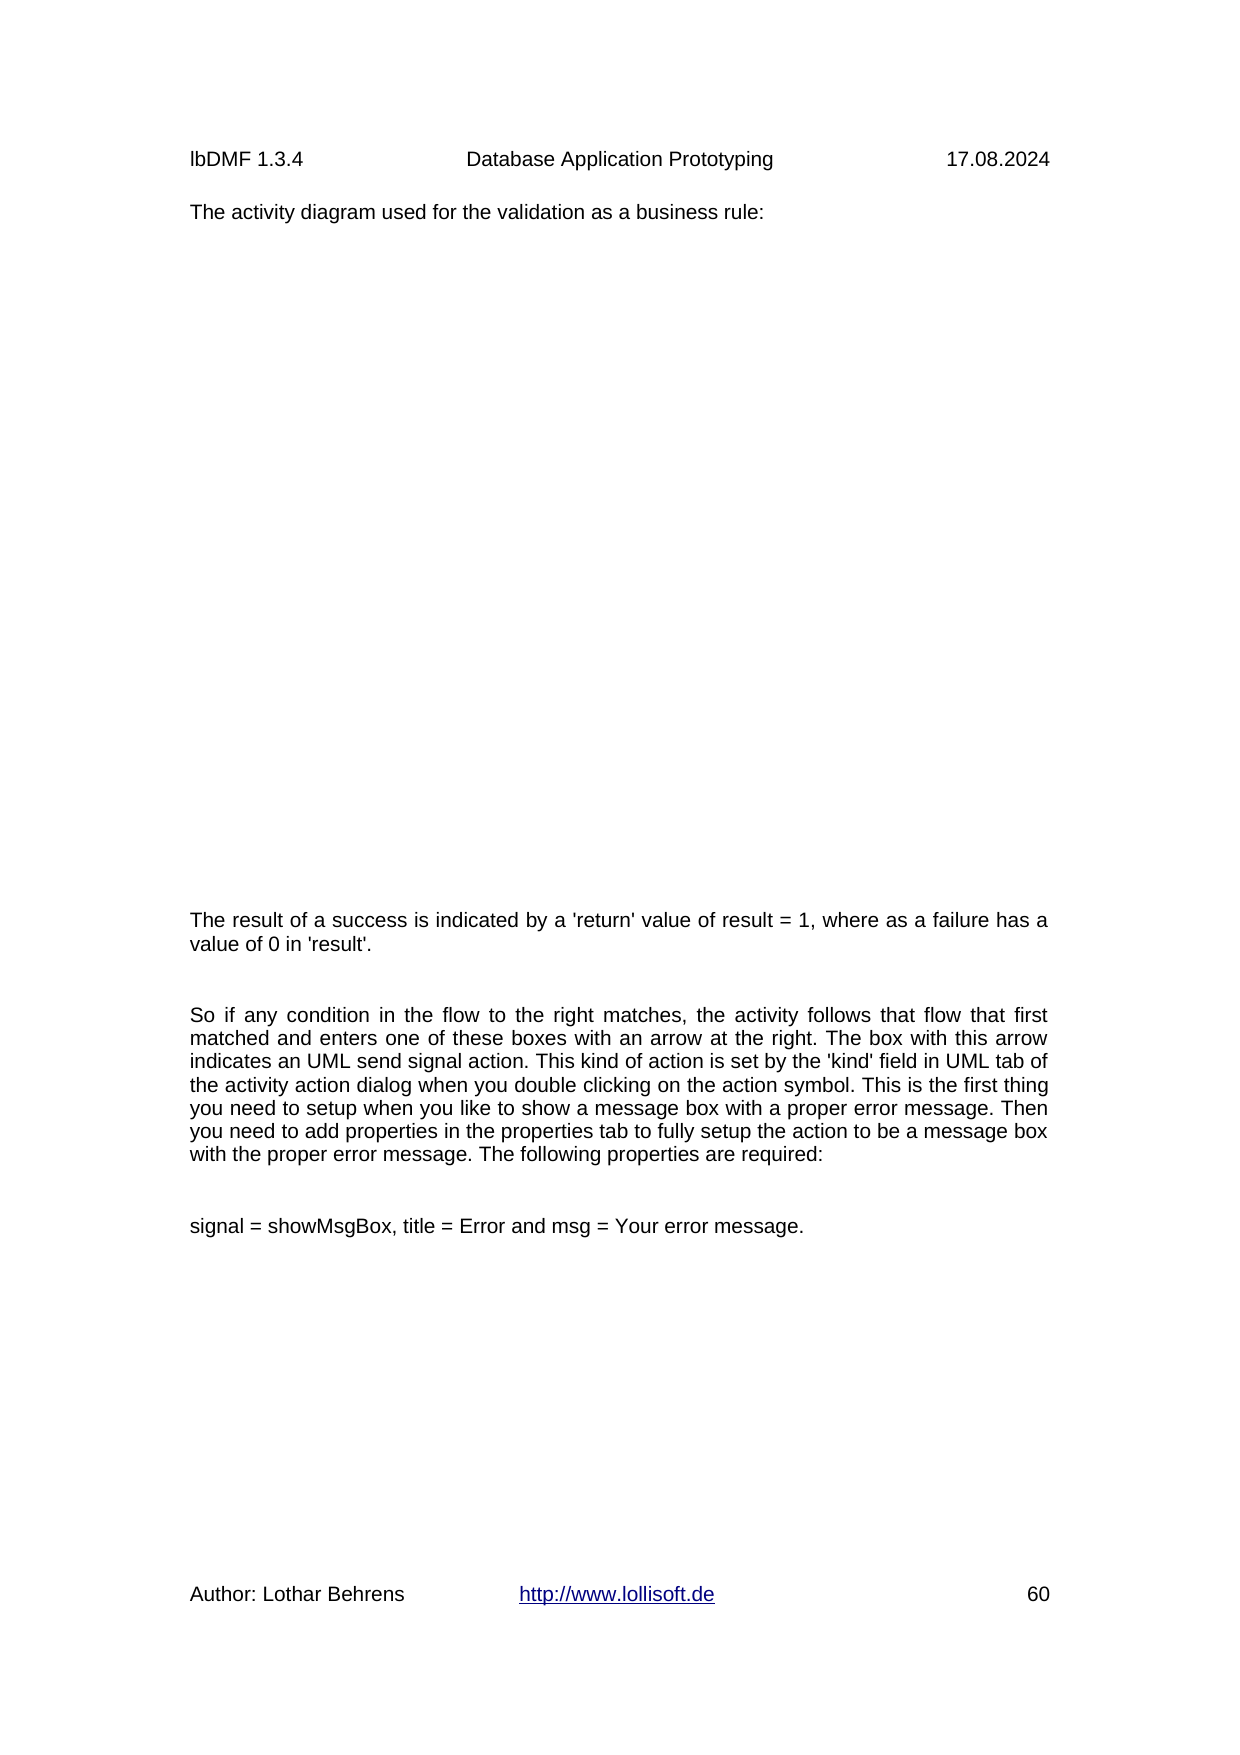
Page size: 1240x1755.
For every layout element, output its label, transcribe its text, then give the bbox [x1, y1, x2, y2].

text signal = showMsgBox, title = Error and msg = Your error message. [189, 1214, 1050, 1238]
text So if any condition in the flow to the right matches, the activity follows that flow that first matched and enters one of these boxes with an arrow at the right. The box with this arrow indicates an UML send signal action. This kind of action is set by the 'kind' field in UML tab of the activity action dialog when you double clicking on the action symbol. This is the first thing you need to setup when you like to show a message box with a proper error message. Then you need to add properties in the properties tab to fully setup the action to be a message box with the proper error message. The following properties are required: [189, 1003, 1050, 1166]
text The activity diagram used for the validation as a business rule: [189, 201, 1050, 224]
text The result of a success is indicated by a 'return' value of result = 1, where as a failure has a value of 0 in 'result'. [189, 909, 1050, 955]
